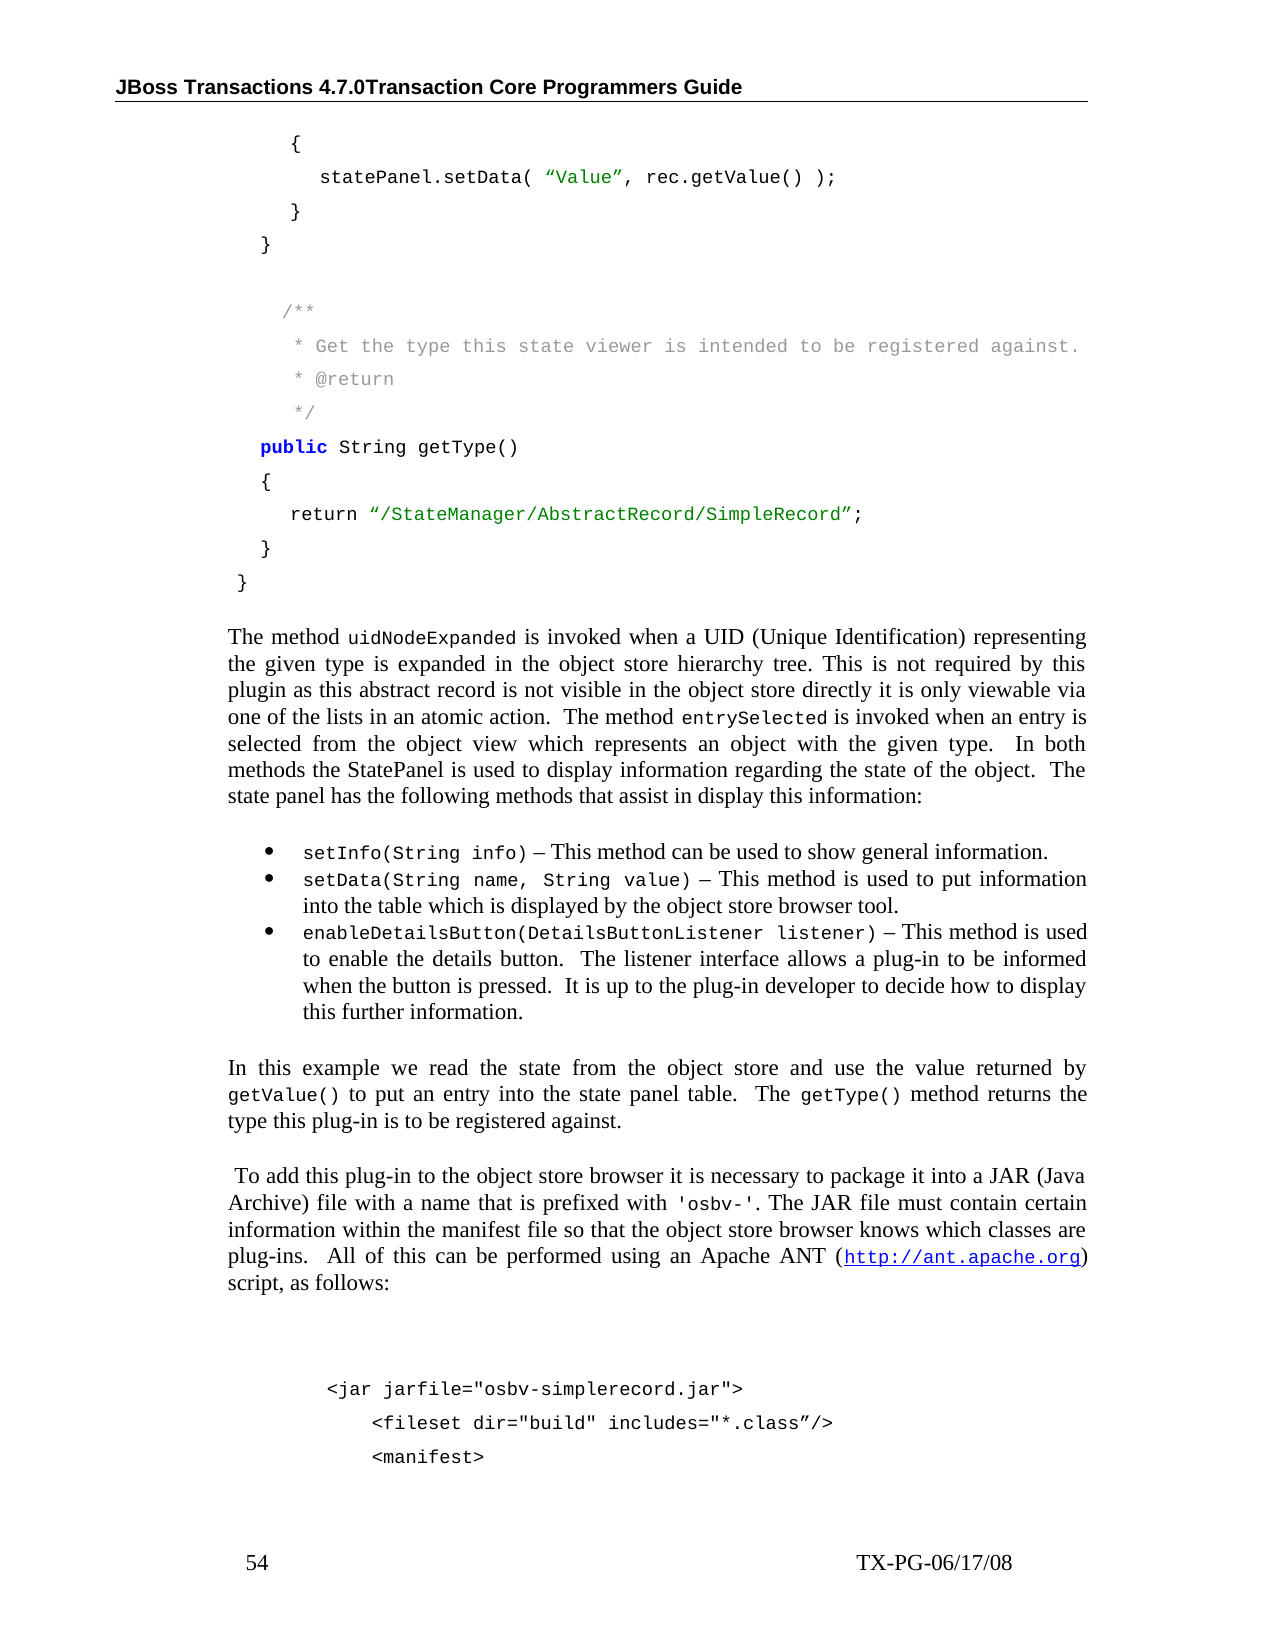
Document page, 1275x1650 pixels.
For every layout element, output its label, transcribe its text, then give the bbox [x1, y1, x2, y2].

text */ [237, 404, 1088, 425]
text The method uidNodeExpanded is invoked when a UID (Unique Identification) representing the given type is expanded in the object store hierarchy tree. This is not required by this plugin as this abstract record is not visible in the object store directly it is only viewable via one of the lists in an atomic action. The method entrySelected is invoked when an entry is selected from the object view which represents an object with the given type. In both methods the StatePanel is used to display information regarding the state of the object. The state panel has the following methods that assist in display this information: [228, 623, 1088, 809]
list setData(String name, String value) – This method is used to put information into the table which is displayed by the object store browser tool. [265, 865, 1088, 918]
text To add this plug-in to the object store browser it is necessary to package it into a JAR (Java Archive) file with a name that is prefixed with 'osbv-'. The JAR file must contain certain information within the manifest file so that the object store browser knows which classes are plug-ins. All of this can be performed using an Apache ANT (http://ant.apache.org) script, as follows: [228, 1162, 1088, 1295]
text In this example we read the state from the object store and use the value returned by getValue() to put an entry into the state panel table. The getType() method returns the type this plug-in is to be registered against. [228, 1053, 1088, 1133]
text return “/StateManager/AbstractRecord/SimpleRecord”; [237, 505, 1088, 526]
text * Get the type this state viewer is intended to be registered against. [237, 336, 1088, 358]
list setInfo(String info) – This method can be used to show general information. [265, 838, 1088, 865]
text <jar jarfile="osbv-simplerecord.jar"> [237, 1380, 1088, 1401]
text public String getType() [237, 438, 1088, 459]
text } [237, 539, 1088, 560]
text * @return [237, 370, 1088, 391]
text { [237, 134, 1088, 155]
text } [237, 573, 1088, 594]
list enableDetailsButton(DetailsButtonListener listener) – This method is used to enable the details button. The listener interface allows a plug-in to be informed when the button is pressed. It is up to the plug-in developer to decide how to display this further information. [265, 918, 1088, 1024]
text <fileset dir="build" includes="*.class”/> [237, 1414, 1088, 1435]
text } [237, 235, 1088, 256]
text { [237, 471, 1088, 493]
text statePanel.setData( “Value”, rec.getValue() ); [237, 168, 1088, 189]
text } [237, 201, 1088, 223]
text <manifest> [237, 1448, 1088, 1469]
text /** [237, 303, 1088, 324]
